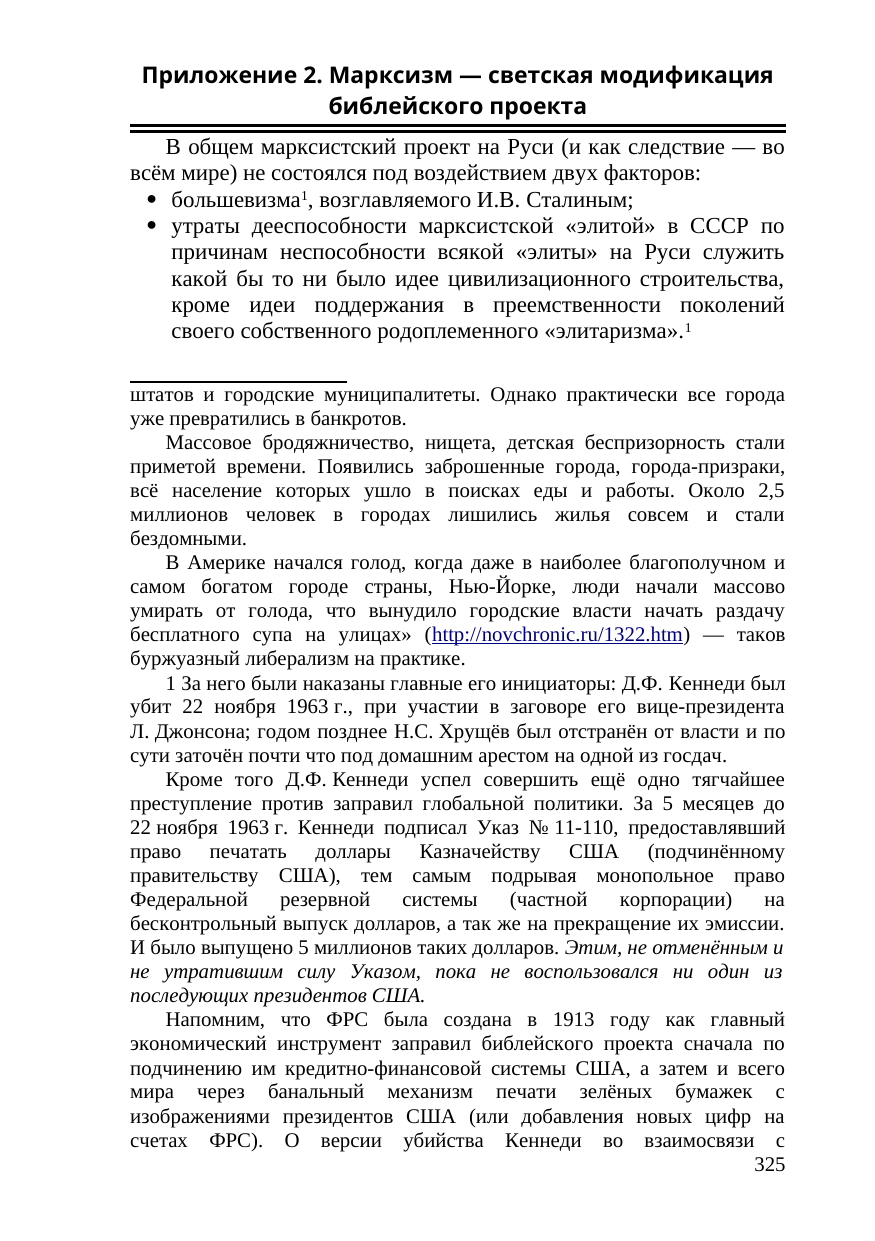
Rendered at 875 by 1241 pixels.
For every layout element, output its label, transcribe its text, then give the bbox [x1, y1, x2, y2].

text Кроме того Д.Ф. Кеннеди успел совершить ещё одно тягчайшее преступление против заправил глобальной политики. За 5 месяцев до 22 ноября 1963 г. Кеннеди подписал Указ № 11-110, предоставлявший право печатать доллары Казначейству США (подчинённому правительству США), тем самым подрывая монопольное право Федеральной резервной системы (частной корпорации) на бесконтрольный выпуск долларов, а так же на прекращение их эмиссии. И было выпущено 5 миллионов таких долларов. Этим, не отменённым и не утратившим силу Указом, пока не воспользовался ни один из последующих президентов США. [130, 767, 786, 1007]
text В Америке начался голод, когда даже в наиболее благополучном и самом богатом городе страны, Нью-Йорке, люди начали массово умирать от голода, что вынудило городские власти начать раздачу бесплатного супа на улицах» (http://novchronic.ru/1322.htm) — таков буржуазный либерализм на практике. [130, 550, 786, 670]
list большевизма, возглавляемого И.В. Сталиным; [148, 186, 786, 212]
text В общем марксистский проект на Руси (и как следствие — во всём мире) не состоялся под воздействием двух факторов: [130, 133, 786, 186]
text Массовое бродяжничество, нищета, детская беспризорность стали приметой времени. Появились заброшенные города, города-призраки, всё население которых ушло в поисках еды и работы. Около 2,5 миллионов человек в городах лишились жилья совсем и стали бездомными. [130, 430, 786, 550]
text За него были наказаны главные его инициаторы: Д.Ф. Кеннеди был убит 22 ноября 1963 г., при участии в заговоре его вице-президента Л. Джонсона; годом позднее Н.С. Хрущёв был отстранён от власти и по сути заточён почти что под домашним арестом на одной из госдач. [130, 670, 786, 767]
text штатов и городские муниципалитеты. Однако практически все города уже превратились в банкротов. [130, 382, 786, 430]
text Напомним, что ФРС была создана в 1913 году как главный экономический инструмент заправил библейского проекта сначала по подчинению им кредитно-финансовой системы США, а затем и всего мира через банальный механизм печати зелёных бумажек с изображениями президентов США (или добавления новых цифр на счетах ФРС). О версии убийства Кеннеди во взаимосвязи с [130, 1007, 786, 1152]
list утраты дееспособности марксистской «элитой» в СССР по причинам неспособности всякой «элиты» на Руси служить какой бы то ни было идее цивилизационного строительства, кроме идеи поддержания в преемственности поколений своего собственного родоплеменного «элитаризма». [148, 212, 786, 344]
